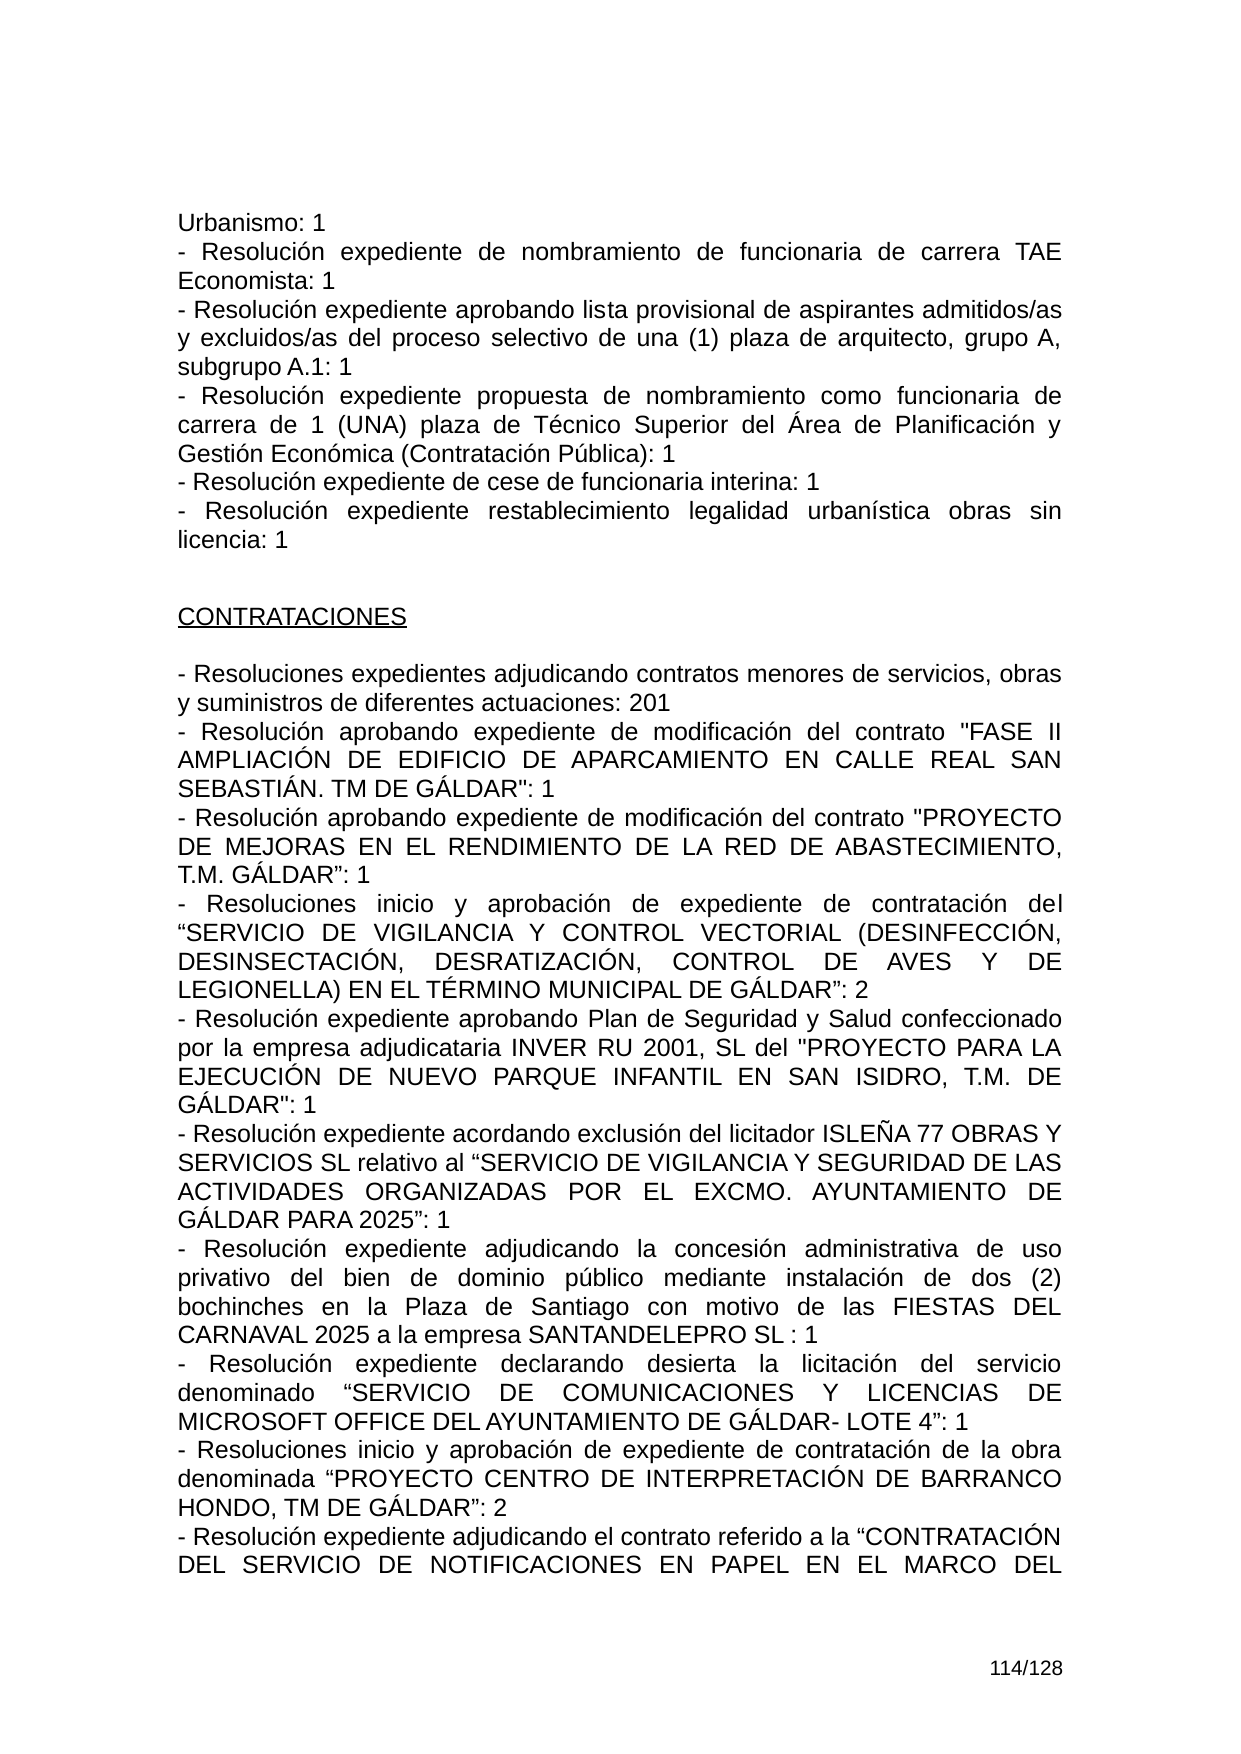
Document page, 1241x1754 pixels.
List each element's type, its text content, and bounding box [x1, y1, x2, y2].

text - Resolución expediente restablecimiento legalidad urbanística obras sin licencia: 1 [177, 496, 1063, 553]
text - Resoluciones inicio y aprobación de expediente de contratación de la obra denominada “PROYECTO CENTRO DE INTERPRETACIÓN DE BARRANCO HONDO, TM DE GÁLDAR”: 2 [177, 1435, 1063, 1521]
text - Resolución aprobando expediente de modificación del contrato "PROYECTO DE MEJORAS EN EL RENDIMIENTO DE LA RED DE ABASTECIMIENTO, T.M. GÁLDAR”: 1 [177, 803, 1063, 889]
text - Resoluciones inicio y aprobación de expediente de contratación del “SERVICIO DE VIGILANCIA Y CONTROL VECTORIAL (DESINFECCIÓN, DESINSECTACIÓN, DESRATIZACIÓN, CONTROL DE AVES Y DE LEGIONELLA) EN EL TÉRMINO MUNICIPAL DE GÁLDAR”: 2 [177, 889, 1063, 1004]
text - Resolución aprobando expediente de modificación del contrato "FASE II AMPLIACIÓN DE EDIFICIO DE APARCAMIENTO EN CALLE REAL SAN SEBASTIÁN. TM DE GÁLDAR": 1 [177, 716, 1063, 803]
text - Resolución expediente de nombramiento de funcionaria de carrera TAE Economista: 1 [177, 237, 1063, 294]
text - Resolución expediente aprobando lista provisional de aspirantes admitidos/as y excluidos/as del proceso selectivo de una (1) plaza de arquitecto, grupo A, subgrupo A.1: 1 [177, 294, 1063, 381]
text - Resolución expediente aprobando Plan de Seguridad y Salud confeccionado por la empresa adjudicataria INVER RU 2001, SL del "PROYECTO PARA LA EJECUCIÓN DE NUEVO PARQUE INFANTIL EN SAN ISIDRO, T.M. DE GÁLDAR": 1 [177, 1004, 1063, 1119]
text - Resolución expediente declarando desierta la licitación del servicio denominado “SERVICIO DE COMUNICACIONES Y LICENCIAS DE MICROSOFT OFFICE DEL AYUNTAMIENTO DE GÁLDAR- LOTE 4”: 1 [177, 1349, 1063, 1435]
text - Resolución expediente propuesta de nombramiento como funcionaria de carrera de 1 (UNA) plaza de Técnico Superior del Área de Planificación y Gestión Económica (Contratación Pública): 1 [177, 381, 1063, 467]
text - Resolución expediente de cese de funcionaria interina: 1 [177, 467, 1063, 496]
text - Resoluciones expedientes adjudicando contratos menores de servicios, obras y suministros de diferentes actuaciones: 201 [177, 659, 1063, 716]
text - Resolución expediente adjudicando la concesión administrativa de uso privativo del bien de dominio público mediante instalación de dos (2) bochinches en la Plaza de Santiago con motivo de las FIESTAS DEL CARNAVAL 2025 a la empresa SANTANDELEPRO SL : 1 [177, 1234, 1063, 1349]
text - Resolución expediente acordando exclusión del licitador ISLEÑA 77 OBRAS Y SERVICIOS SL relativo al “SERVICIO DE VIGILANCIA Y SEGURIDAD DE LAS ACTIVIDADES ORGANIZADAS POR EL EXCMO. AYUNTAMIENTO DE GÁLDAR PARA 2025”: 1 [177, 1119, 1063, 1234]
text - Resolución expediente adjudicando el contrato referido a la “CONTRATACIÓN DEL SERVICIO DE NOTIFICACIONES EN PAPEL EN EL MARCO DEL [177, 1521, 1063, 1579]
text Urbanismo: 1 [177, 208, 1063, 237]
text CONTRATACIONES [177, 601, 1063, 630]
